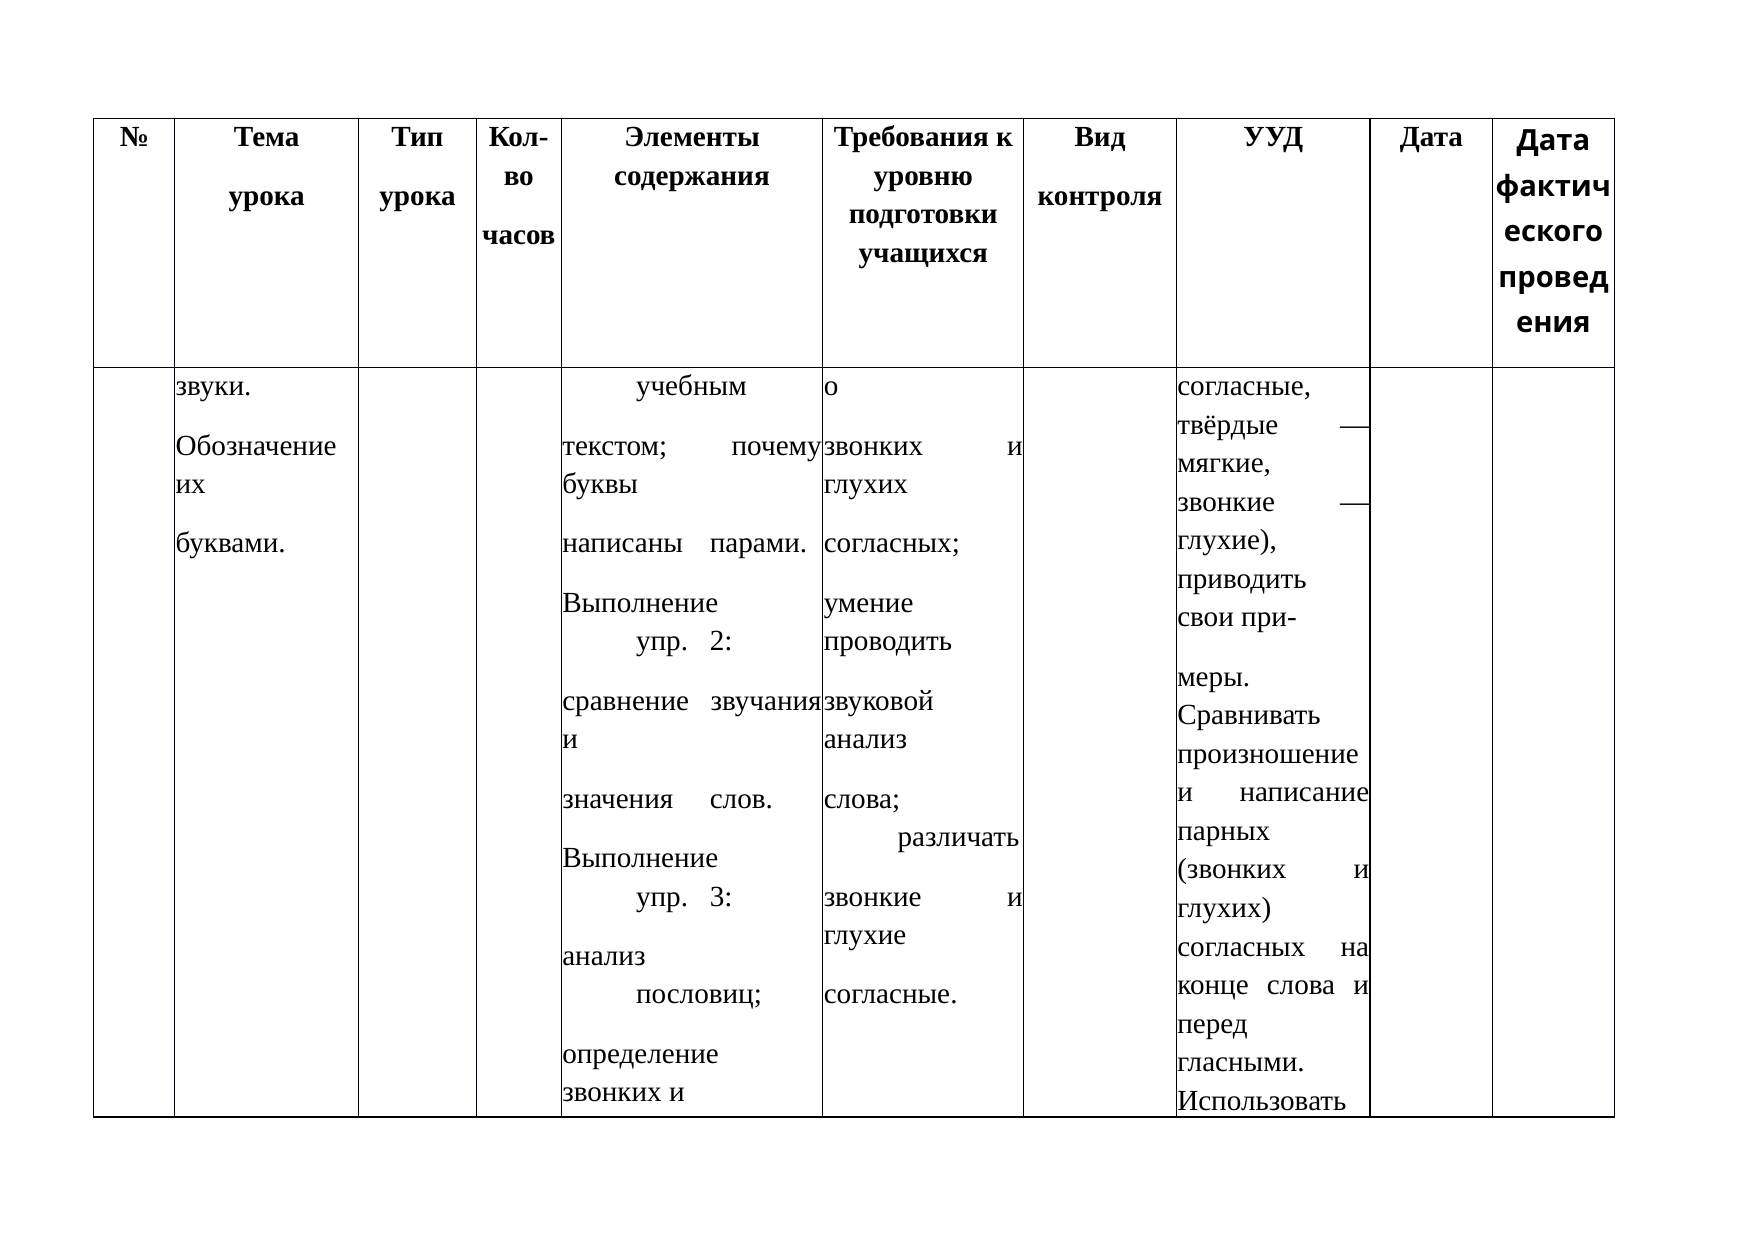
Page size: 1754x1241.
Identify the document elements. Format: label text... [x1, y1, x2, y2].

table_header Дата [1371, 119, 1492, 367]
table_cell [477, 368, 561, 1116]
table_cell [1371, 368, 1492, 1116]
table_header Вид контроля [1024, 119, 1176, 367]
table_header Требования к уровню подготовки учащихся [823, 119, 1023, 367]
table_cell [1024, 368, 1176, 1116]
table_cell [1493, 368, 1614, 1116]
table_cell звуки. Обозначение их буквами. [175, 368, 358, 1116]
table_header Тема урока [175, 119, 358, 367]
table_cell учебным текстом; почему буквы написаны парами. Выполнение упр. 2: сравнение звучания и значения слов. Выполнение упр. 3: анализ пословиц; определение звонких и [562, 368, 822, 1116]
table_header Элементы содержания [562, 119, 822, 367]
table_cell [94, 368, 174, 1116]
table_cell о звонких и глухих согласных; умение проводить звуковой анализ слова; различать звонкие и глухие согласные. [823, 368, 1023, 1116]
table_header Кол-во часов [477, 119, 561, 367]
table_header Дата фактического проведения [1493, 119, 1614, 367]
table_cell [359, 368, 476, 1116]
table_cell согласные, твёрдые — мягкие, звонкие — глухие), приводить свои при- меры. Сравнивать произношение и написание парных (звонких и глухих) согласных на конце слова и перед гласными. Использовать [1177, 368, 1369, 1116]
table_header УУД [1177, 119, 1369, 367]
table_header Тип урока [359, 119, 476, 367]
table_header № [94, 119, 174, 367]
